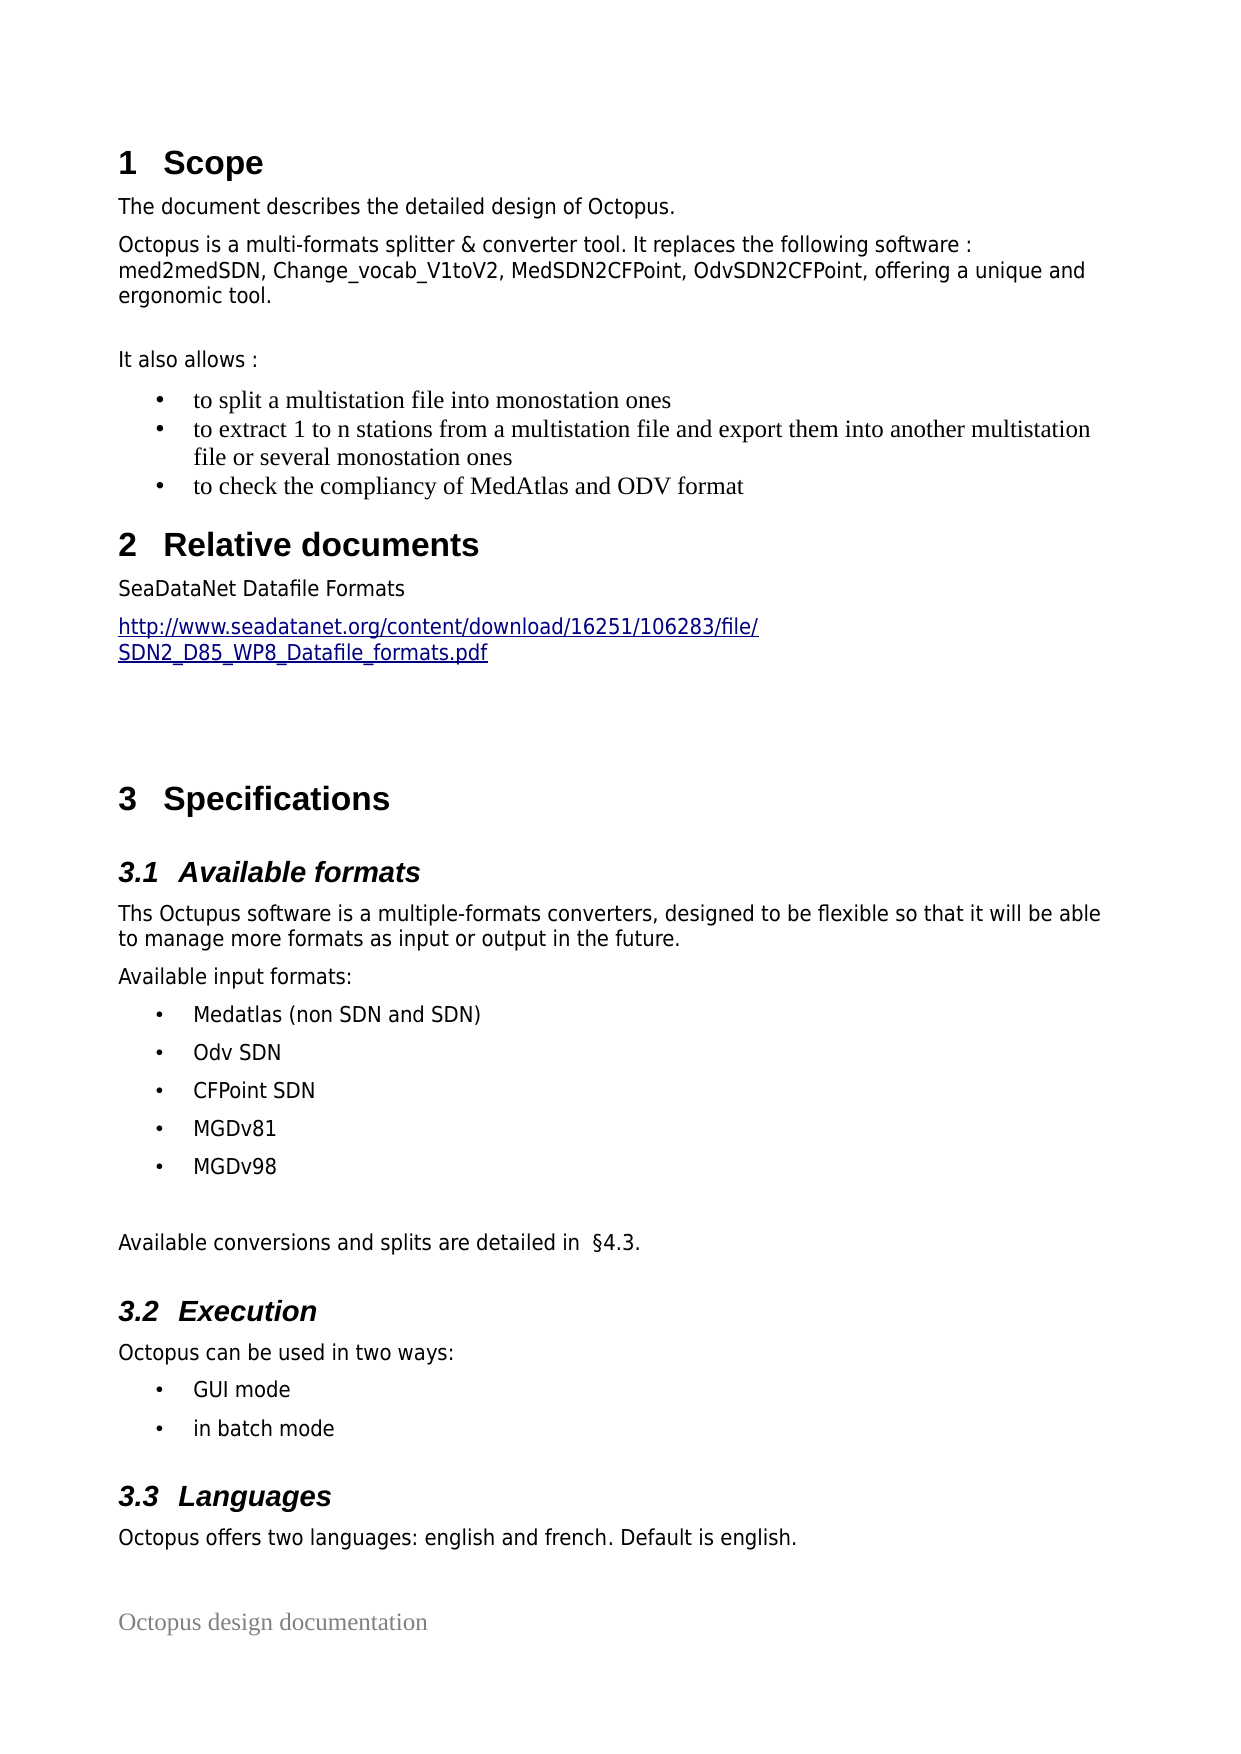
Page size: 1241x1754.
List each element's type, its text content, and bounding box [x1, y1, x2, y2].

text The document describes the detailed design of Octopus. [118, 194, 1122, 220]
text Octopus offers two languages: english and french. Default is english. [118, 1525, 1122, 1550]
text Available conversions and splits are detailed in §4.3. [118, 1231, 1122, 1256]
list CFPoint SDN [156, 1078, 1122, 1104]
subtitle Available formats [118, 855, 1122, 888]
subtitle Scope [118, 143, 1122, 182]
text Octopus is a multi-formats splitter & converter tool. It replaces the following software : med2medSDN, Change_vocab_V1toV2, MedSDN2CFPoint, OdvSDN2CFPoint, offering a unique and ergonomic tool. [118, 232, 1122, 309]
list in batch mode [156, 1416, 1122, 1441]
list to check the compliancy of MedAtlas and ODV format [156, 471, 1122, 500]
list Odv SDN [156, 1040, 1122, 1066]
subtitle Languages [118, 1479, 1122, 1512]
text Ths Octupus software is a multiple-formats converters, designed to be flexible so that it will be able to manage more formats as input or output in the future. [118, 901, 1122, 952]
text It also allows : [118, 321, 1122, 372]
list MGDv81 [156, 1116, 1122, 1142]
text http://www.seadatanet.org/content/download/16251/106283/file/SDN2_D85_WP8_Datafile_formats.pdf [118, 614, 1122, 665]
list MGDv98 [156, 1154, 1122, 1180]
subtitle Relative documents [118, 525, 1122, 563]
list GUI mode [156, 1378, 1122, 1403]
text SeaDataNet Datafile Formats [118, 576, 1122, 602]
list Medatlas (non SDN and SDN) [156, 1002, 1122, 1028]
text Available input formats: [118, 964, 1122, 990]
subtitle Specifications [118, 779, 1122, 817]
list to split a multistation file into monostation ones [156, 385, 1122, 414]
text Octopus can be used in two ways: [118, 1339, 1122, 1365]
list to extract 1 to n stations from a multistation file and export them into another multistation file or several monostation ones [156, 414, 1122, 471]
subtitle Execution [118, 1293, 1122, 1327]
